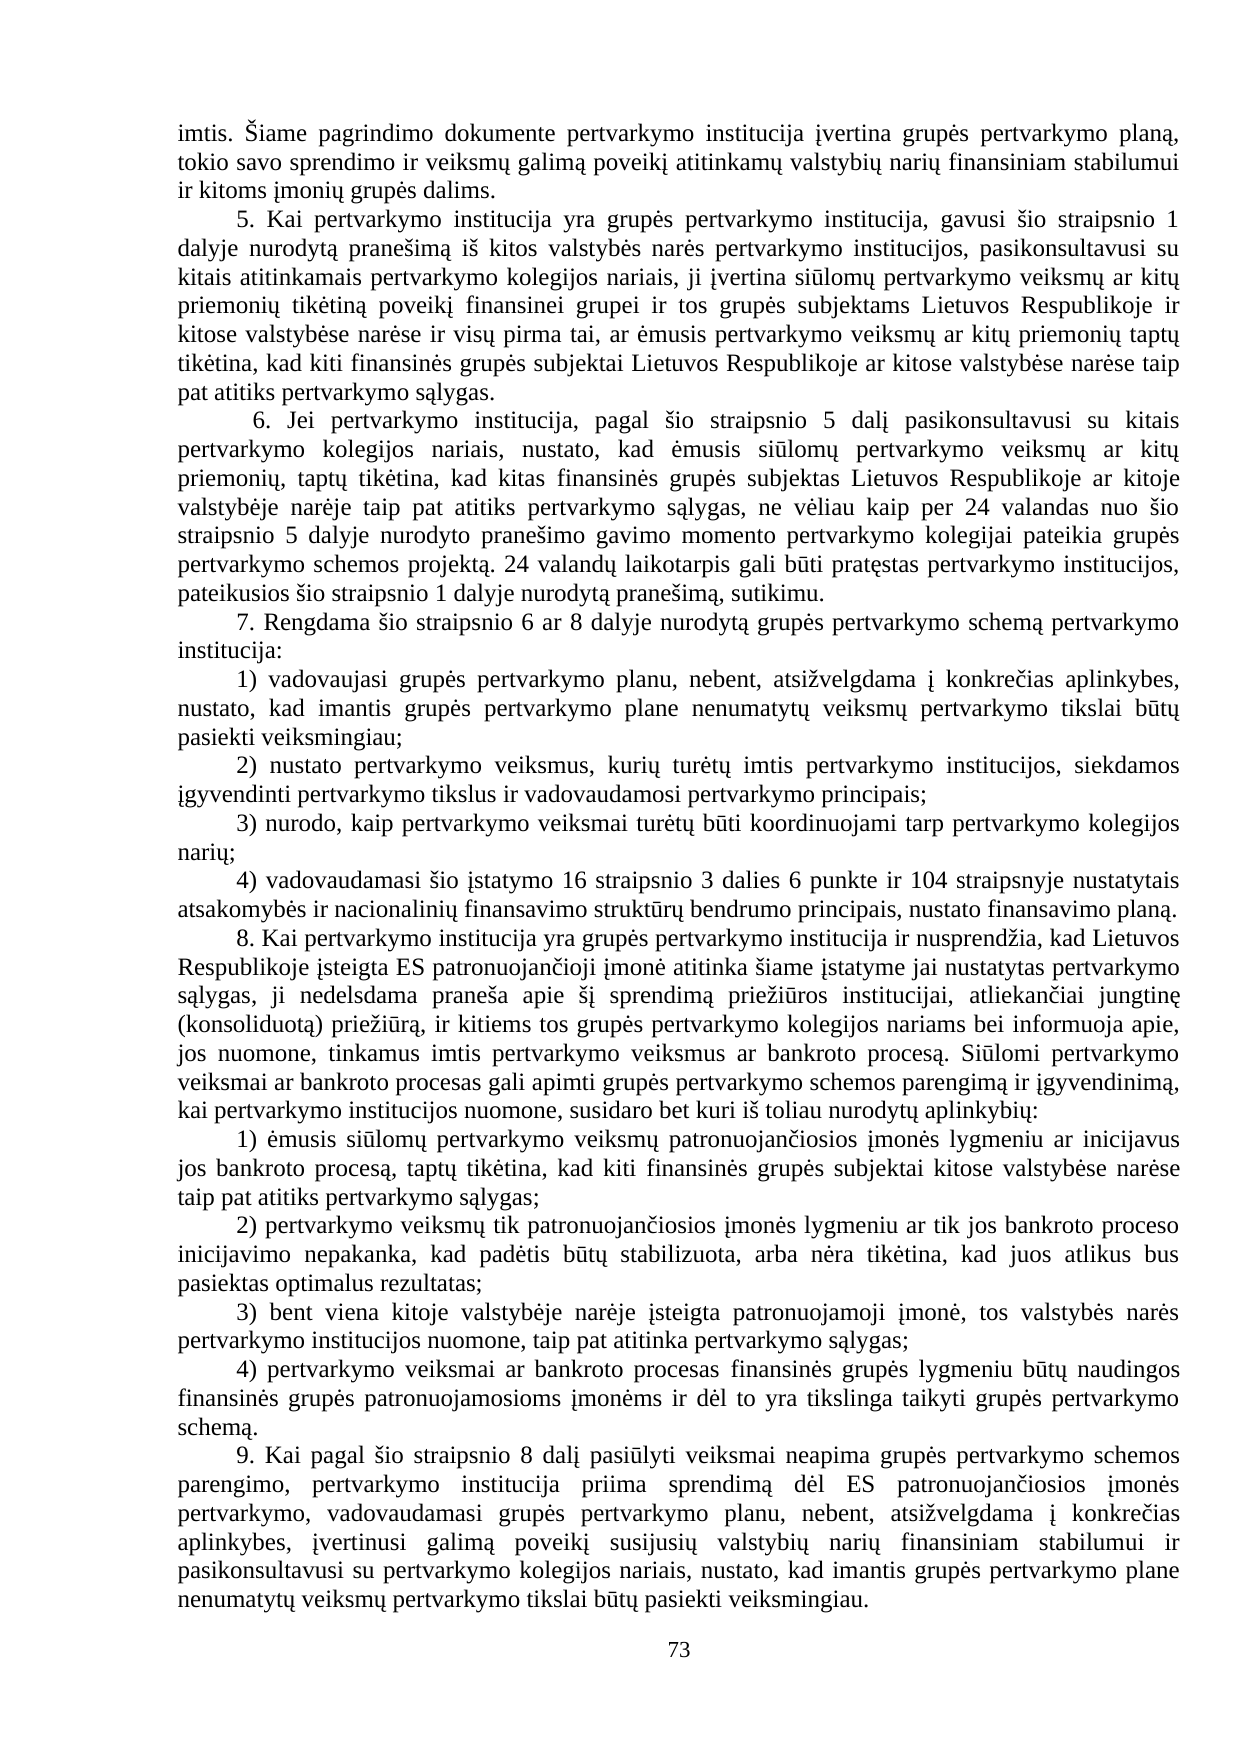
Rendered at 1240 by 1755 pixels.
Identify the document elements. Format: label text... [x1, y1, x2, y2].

text 4) pertvarkymo veiksmai ar bankroto procesas finansinės grupės lygmeniu būtų naudingos finansinės grupės patronuojamosioms įmonėms ir dėl to yra tikslinga taikyti grupės pertvarkymo schemą. [177, 1354, 1181, 1441]
text 5. Kai pertvarkymo institucija yra grupės pertvarkymo institucija, gavusi šio straipsnio 1 dalyje nurodytą pranešimą iš kitos valstybės narės pertvarkymo institucijos, pasikonsultavusi su kitais atitinkamais pertvarkymo kolegijos nariais, ji įvertina siūlomų pertvarkymo veiksmų ar kitų priemonių tikėtiną poveikį finansinei grupei ir tos grupės subjektams Lietuvos Respublikoje ir kitose valstybėse narėse ir visų pirma tai, ar ėmusis pertvarkymo veiksmų ar kitų priemonių taptų tikėtina, kad kiti finansinės grupės subjektai Lietuvos Respublikoje ar kitose valstybėse narėse taip pat atitiks pertvarkymo sąlygas. [177, 204, 1181, 406]
text 3) bent viena kitoje valstybėje narėje įsteigta patronuojamoji įmonė, tos valstybės narės pertvarkymo institucijos nuomone, taip pat atitinka pertvarkymo sąlygas; [177, 1297, 1181, 1354]
text 1) ėmusis siūlomų pertvarkymo veiksmų patronuojančiosios įmonės lygmeniu ar inicijavus jos bankroto procesą, taptų tikėtina, kad kiti finansinės grupės subjektai kitose valstybėse narėse taip pat atitiks pertvarkymo sąlygas; [177, 1124, 1181, 1211]
text 9. Kai pagal šio straipsnio 8 dalį pasiūlyti veiksmai neapima grupės pertvarkymo schemos parengimo, pertvarkymo institucija priima sprendimą dėl ES patronuojančiosios įmonės pertvarkymo, vadovaudamasi grupės pertvarkymo planu, nebent, atsižvelgdama į konkrečias aplinkybes, įvertinusi galimą poveikį susijusių valstybių narių finansiniam stabilumui ir pasikonsultavusi su pertvarkymo kolegijos nariais, nustato, kad imantis grupės pertvarkymo plane nenumatytų veiksmų pertvarkymo tikslai būtų pasiekti veiksmingiau. [177, 1441, 1181, 1613]
text 8. Kai pertvarkymo institucija yra grupės pertvarkymo institucija ir nusprendžia, kad Lietuvos Respublikoje įsteigta ES patronuojančioji įmonė atitinka šiame įstatyme jai nustatytas pertvarkymo sąlygas, ji nedelsdama praneša apie šį sprendimą priežiūros institucijai, atliekančiai jungtinę (konsoliduotą) priežiūrą, ir kitiems tos grupės pertvarkymo kolegijos nariams bei informuoja apie, jos nuomone, tinkamus imtis pertvarkymo veiksmus ar bankroto procesą. Siūlomi pertvarkymo veiksmai ar bankroto procesas gali apimti grupės pertvarkymo schemos parengimą ir įgyvendinimą, kai pertvarkymo institucijos nuomone, susidaro bet kuri iš toliau nurodytų aplinkybių: [177, 923, 1181, 1124]
text imtis. Šiame pagrindimo dokumente pertvarkymo institucija įvertina grupės pertvarkymo planą, tokio savo sprendimo ir veiksmų galimą poveikį atitinkamų valstybių narių finansiniam stabilumui ir kitoms įmonių grupės dalims. [177, 118, 1181, 204]
text 1) vadovaujasi grupės pertvarkymo planu, nebent, atsižvelgdama į konkrečias aplinkybes, nustato, kad imantis grupės pertvarkymo plane nenumatytų veiksmų pertvarkymo tikslai būtų pasiekti veiksmingiau; [177, 664, 1181, 751]
text 2) nustato pertvarkymo veiksmus, kurių turėtų imtis pertvarkymo institucijos, siekdamos įgyvendinti pertvarkymo tikslus ir vadovaudamosi pertvarkymo principais; [177, 751, 1181, 808]
text 4) vadovaudamasi šio įstatymo 16 straipsnio 3 dalies 6 punkte ir 104 straipsnyje nustatytais atsakomybės ir nacionalinių finansavimo struktūrų bendrumo principais, nustato finansavimo planą. [177, 866, 1181, 923]
text 3) nurodo, kaip pertvarkymo veiksmai turėtų būti koordinuojami tarp pertvarkymo kolegijos narių; [177, 808, 1181, 866]
text 2) pertvarkymo veiksmų tik patronuojančiosios įmonės lygmeniu ar tik jos bankroto proceso inicijavimo nepakanka, kad padėtis būtų stabilizuota, arba nėra tikėtina, kad juos atlikus bus pasiektas optimalus rezultatas; [177, 1211, 1181, 1297]
text 6. Jei pertvarkymo institucija, pagal šio straipsnio 5 dalį pasikonsultavusi su kitais pertvarkymo kolegijos nariais, nustato, kad ėmusis siūlomų pertvarkymo veiksmų ar kitų priemonių, taptų tikėtina, kad kitas finansinės grupės subjektas Lietuvos Respublikoje ar kitoje valstybėje narėje taip pat atitiks pertvarkymo sąlygas, ne vėliau kaip per 24 valandas nuo šio straipsnio 5 dalyje nurodyto pranešimo gavimo momento pertvarkymo kolegijai pateikia grupės pertvarkymo schemos projektą. 24 valandų laikotarpis gali būti pratęstas pertvarkymo institucijos, pateikusios šio straipsnio 1 dalyje nurodytą pranešimą, sutikimu. [177, 406, 1181, 607]
text 7. Rengdama šio straipsnio 6 ar 8 dalyje nurodytą grupės pertvarkymo schemą pertvarkymo institucija: [177, 607, 1181, 664]
